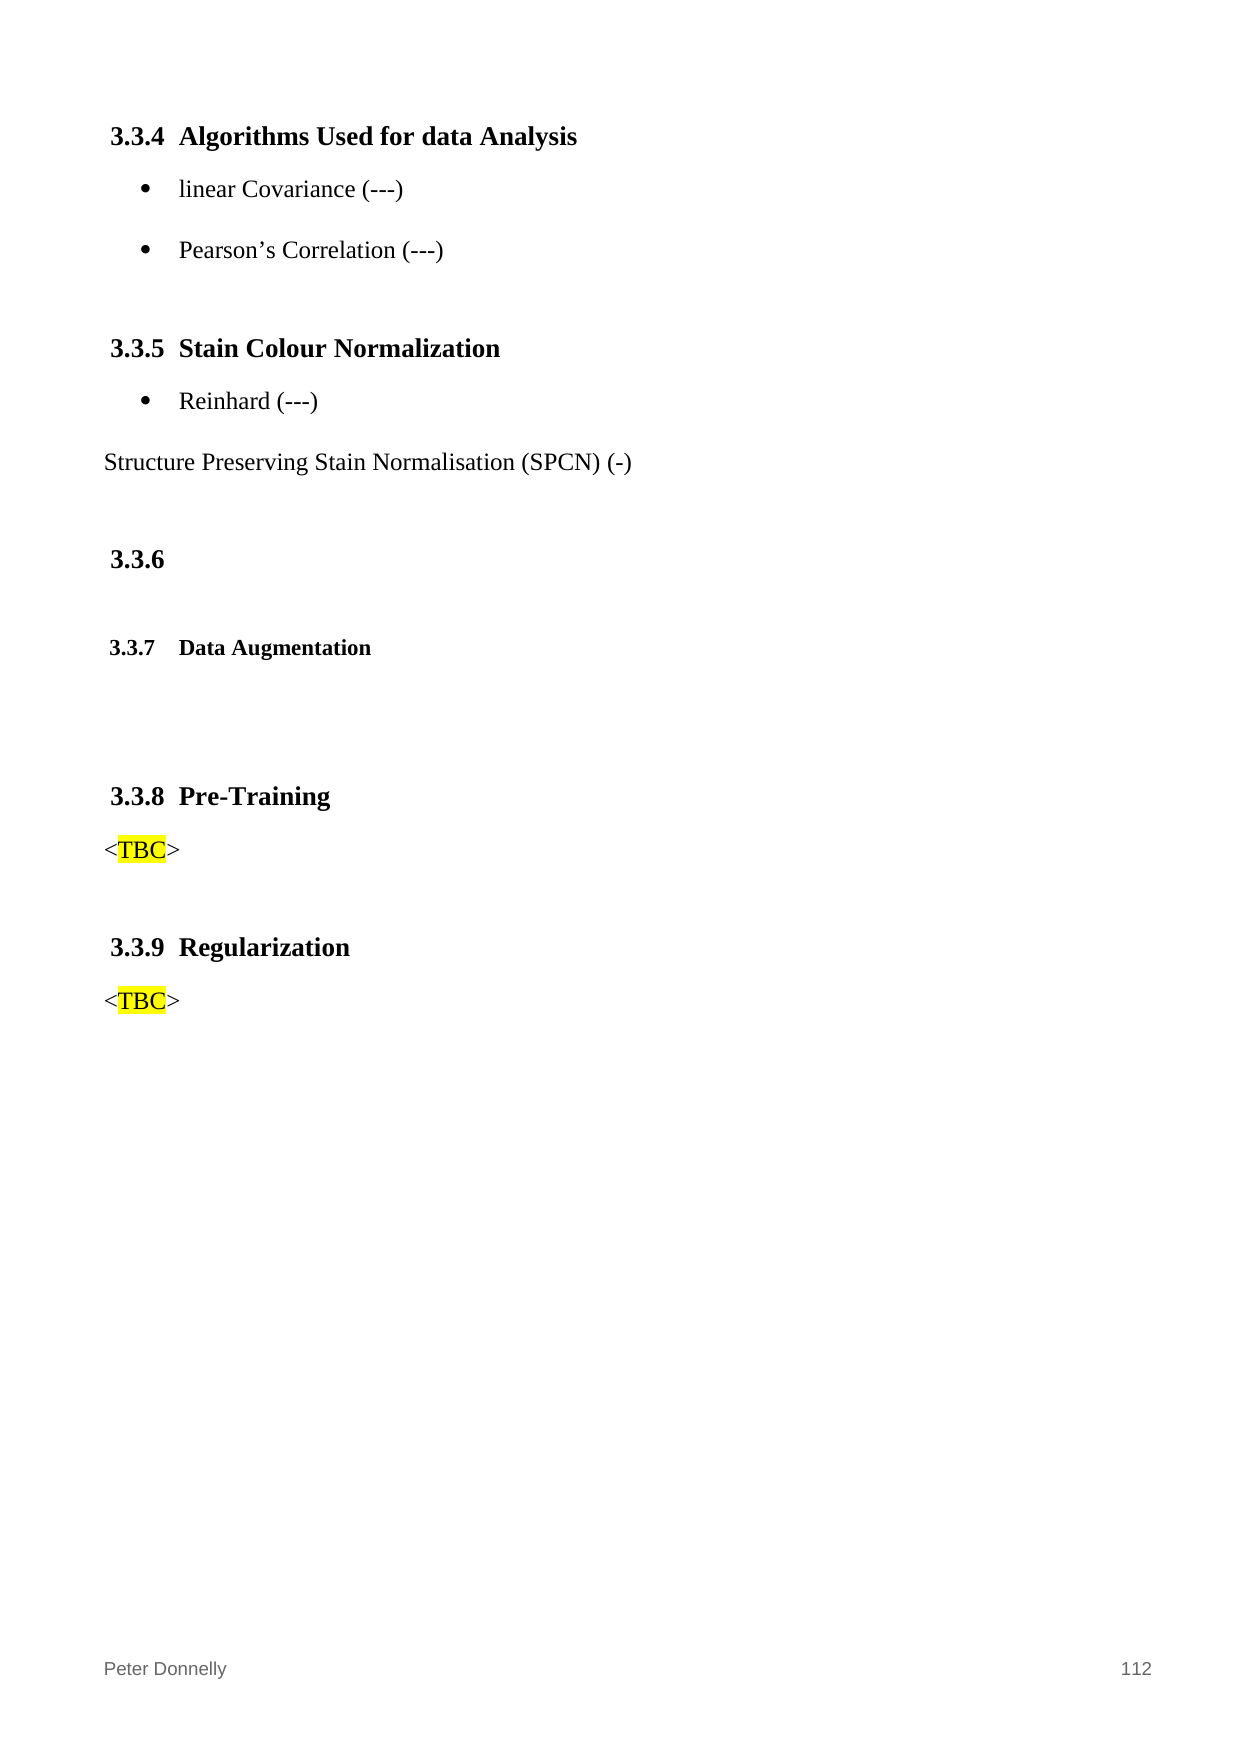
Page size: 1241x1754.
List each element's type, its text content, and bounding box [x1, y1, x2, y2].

subtitle Data Augmentation [103, 634, 1146, 660]
list Pearson’s Correlation (---) [141, 235, 1146, 264]
text Structure Preserving Stain Normalisation (SPCN) (-) [103, 447, 1146, 476]
subtitle Pre-Training [103, 780, 1146, 811]
subtitle Algorithms Used for data Analysis [103, 120, 1146, 151]
text <TBC> [103, 835, 1146, 863]
subtitle Stain Colour Normalization [103, 332, 1146, 363]
list Reinhard (---) [141, 386, 1146, 415]
subtitle Regularization [103, 931, 1146, 962]
text <TBC> [103, 986, 1146, 1014]
list linear Covariance (---) [141, 174, 1146, 203]
